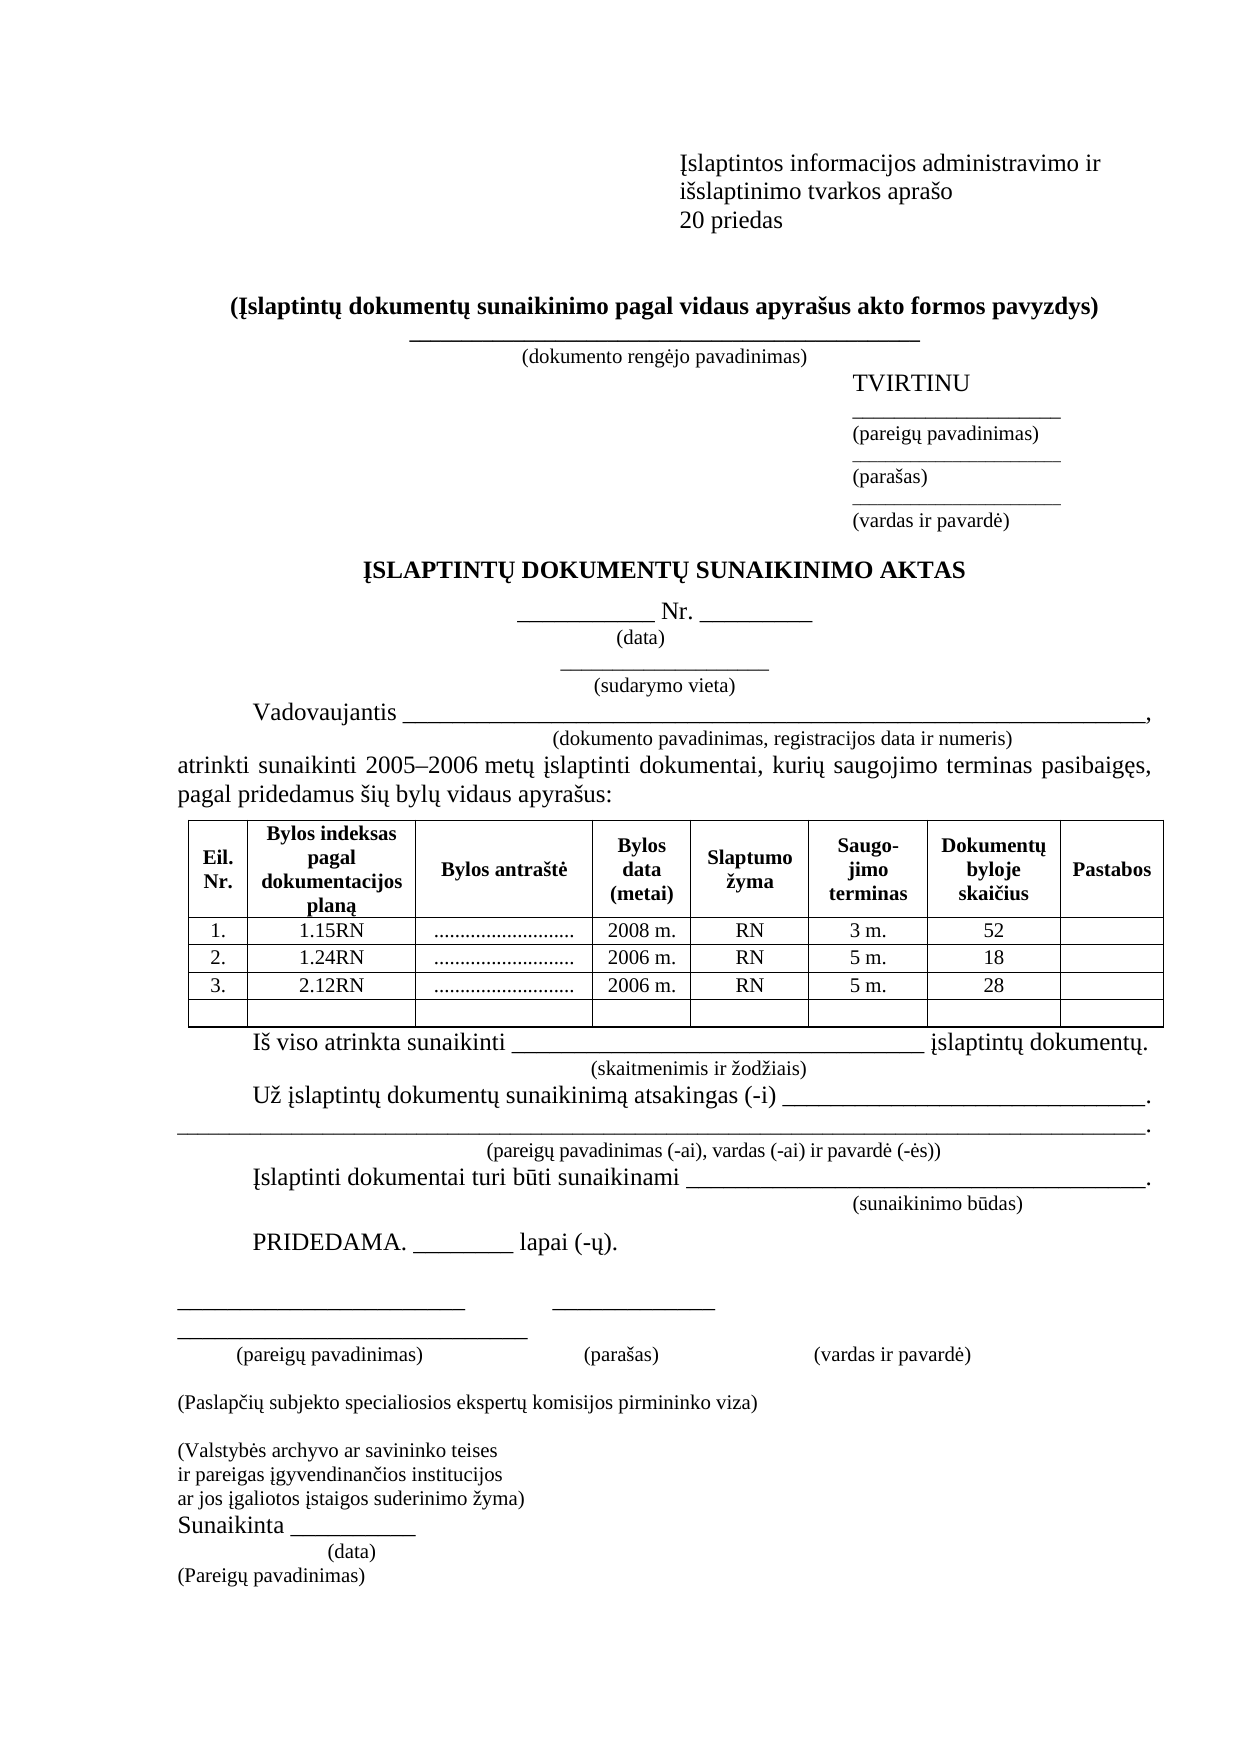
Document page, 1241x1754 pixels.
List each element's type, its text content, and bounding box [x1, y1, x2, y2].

text ____________________ [852, 397, 1152, 421]
table_cell RN [691, 918, 808, 944]
table_cell 2. [189, 945, 247, 972]
text ar jos įgaliotos įstaigos suderinimo žyma) [177, 1486, 1152, 1510]
text _________________________ [852, 445, 1152, 464]
table_cell 3 m. [809, 918, 927, 944]
text Įslaptinti dokumentai turi būti sunaikinami . [177, 1162, 1152, 1191]
table_cell 1.15RN [248, 918, 415, 944]
text (data) [252, 1539, 1152, 1563]
table_cell 3. [189, 973, 247, 999]
table_cell [416, 1000, 592, 1026]
text . [177, 1109, 1152, 1138]
text ĮSLAPTINTŲ DOKUMENTŲ SUNAIKINIMO AKTAS [177, 556, 1152, 584]
text (Pareigų pavadinimas) [177, 1563, 1152, 1587]
table_cell RN [691, 973, 808, 999]
text (dokumento rengėjo pavadinimas) [177, 344, 1152, 368]
text ___________ Nr. _________ [177, 596, 1152, 625]
text ____________________ [177, 649, 1152, 673]
text (vardas ir pavardė) [852, 507, 1152, 532]
text Vadovaujantis , [177, 697, 1152, 726]
table_header Eil. Nr. [189, 821, 247, 917]
text (Įslaptintų dokumentų sunaikinimo pagal vidaus apyrašus akto formos pavyzdys) [177, 291, 1152, 320]
text PRIDEDAMA. ________ lapai (-ų). [177, 1227, 1152, 1255]
table_cell 2006 m. [593, 945, 690, 972]
table_cell 1.24RN [248, 945, 415, 972]
table_cell ........................... [416, 973, 592, 999]
table_cell 2006 m. [593, 973, 690, 999]
text (parašas) [852, 464, 1152, 488]
table_header Pastabos [1061, 821, 1163, 917]
table_cell [1061, 973, 1163, 999]
table_cell 1. [189, 918, 247, 944]
text (sunaikinimo būdas) [177, 1191, 1152, 1215]
table_header Dokumentų byloje skaičius [928, 821, 1060, 917]
text (sudarymo vieta) [177, 673, 1152, 697]
table_cell 52 [928, 918, 1060, 944]
table_cell ........................... [416, 918, 592, 944]
table_cell 2.12RN [248, 973, 415, 999]
text (Paslapčių subjekto specialiosios ekspertų komisijos pirmininko viza) [177, 1390, 1152, 1414]
table_cell [1061, 945, 1163, 972]
table_cell 28 [928, 973, 1060, 999]
text (pareigų pavadinimas (-ai), vardas (-ai) ir pavardė (-ės)) [177, 1138, 1152, 1162]
table_header Bylos data (metai) [593, 821, 690, 917]
table_header Bylos indeksas pagal dokumentacijos planą [248, 821, 415, 917]
text (dokumento pavadinimas, registracijos data ir numeris) [477, 726, 1152, 750]
table_cell [1061, 918, 1163, 944]
table_cell [1061, 1000, 1163, 1026]
text (pareigų pavadinimas) [852, 421, 1152, 445]
table_cell 18 [928, 945, 1060, 972]
text ir pareigas įgyvendinančios institucijos [177, 1462, 1152, 1486]
table_cell [691, 1000, 808, 1026]
text (data) [177, 625, 1152, 649]
text Už įslaptintų dokumentų sunaikinimą atsakingas (-i) . [177, 1080, 1152, 1109]
table_cell RN [691, 945, 808, 972]
table_cell 5 m. [809, 973, 927, 999]
text _________________________________________________ [177, 320, 1152, 344]
table_header Bylos antraštė [416, 821, 592, 917]
table_header Saugo-jimo terminas [809, 821, 927, 917]
text išslaptinimo tvarkos aprašo 20 priedas [679, 176, 1152, 234]
table_header Slaptumo žyma [691, 821, 808, 917]
table_cell [593, 1000, 690, 1026]
text Iš viso atrinkta sunaikinti _________________________________ įslaptintų dokumentų. [177, 1027, 1152, 1056]
text (skaitmenimis ir žodžiais) [177, 1056, 1152, 1080]
text (Valstybės archyvo ar savininko teises [177, 1438, 1152, 1462]
table_cell [189, 1000, 247, 1026]
text _______________________ _____________ ____________________________ [177, 1284, 1152, 1342]
table_cell 2008 m. [593, 918, 690, 944]
table_cell ........................... [416, 945, 592, 972]
table_cell [928, 1000, 1060, 1026]
text _________________________ [852, 488, 1152, 507]
text TVIRTINU [852, 368, 1152, 397]
text Sunaikinta __________ [177, 1510, 1152, 1539]
text (pareigų pavadinimas) (parašas) (vardas ir pavardė) [177, 1342, 1152, 1366]
table_cell [248, 1000, 415, 1026]
text atrinkti sunaikinti 2005–2006 metų įslaptinti dokumentai, kurių saugojimo terminas pasibaigęs, pagal pridedamus šių bylų vidaus apyrašus: [177, 750, 1152, 808]
table_cell [809, 1000, 927, 1026]
table_cell 5 m. [809, 945, 927, 972]
text Įslaptintos informacijos administravimo ir [679, 148, 1152, 176]
